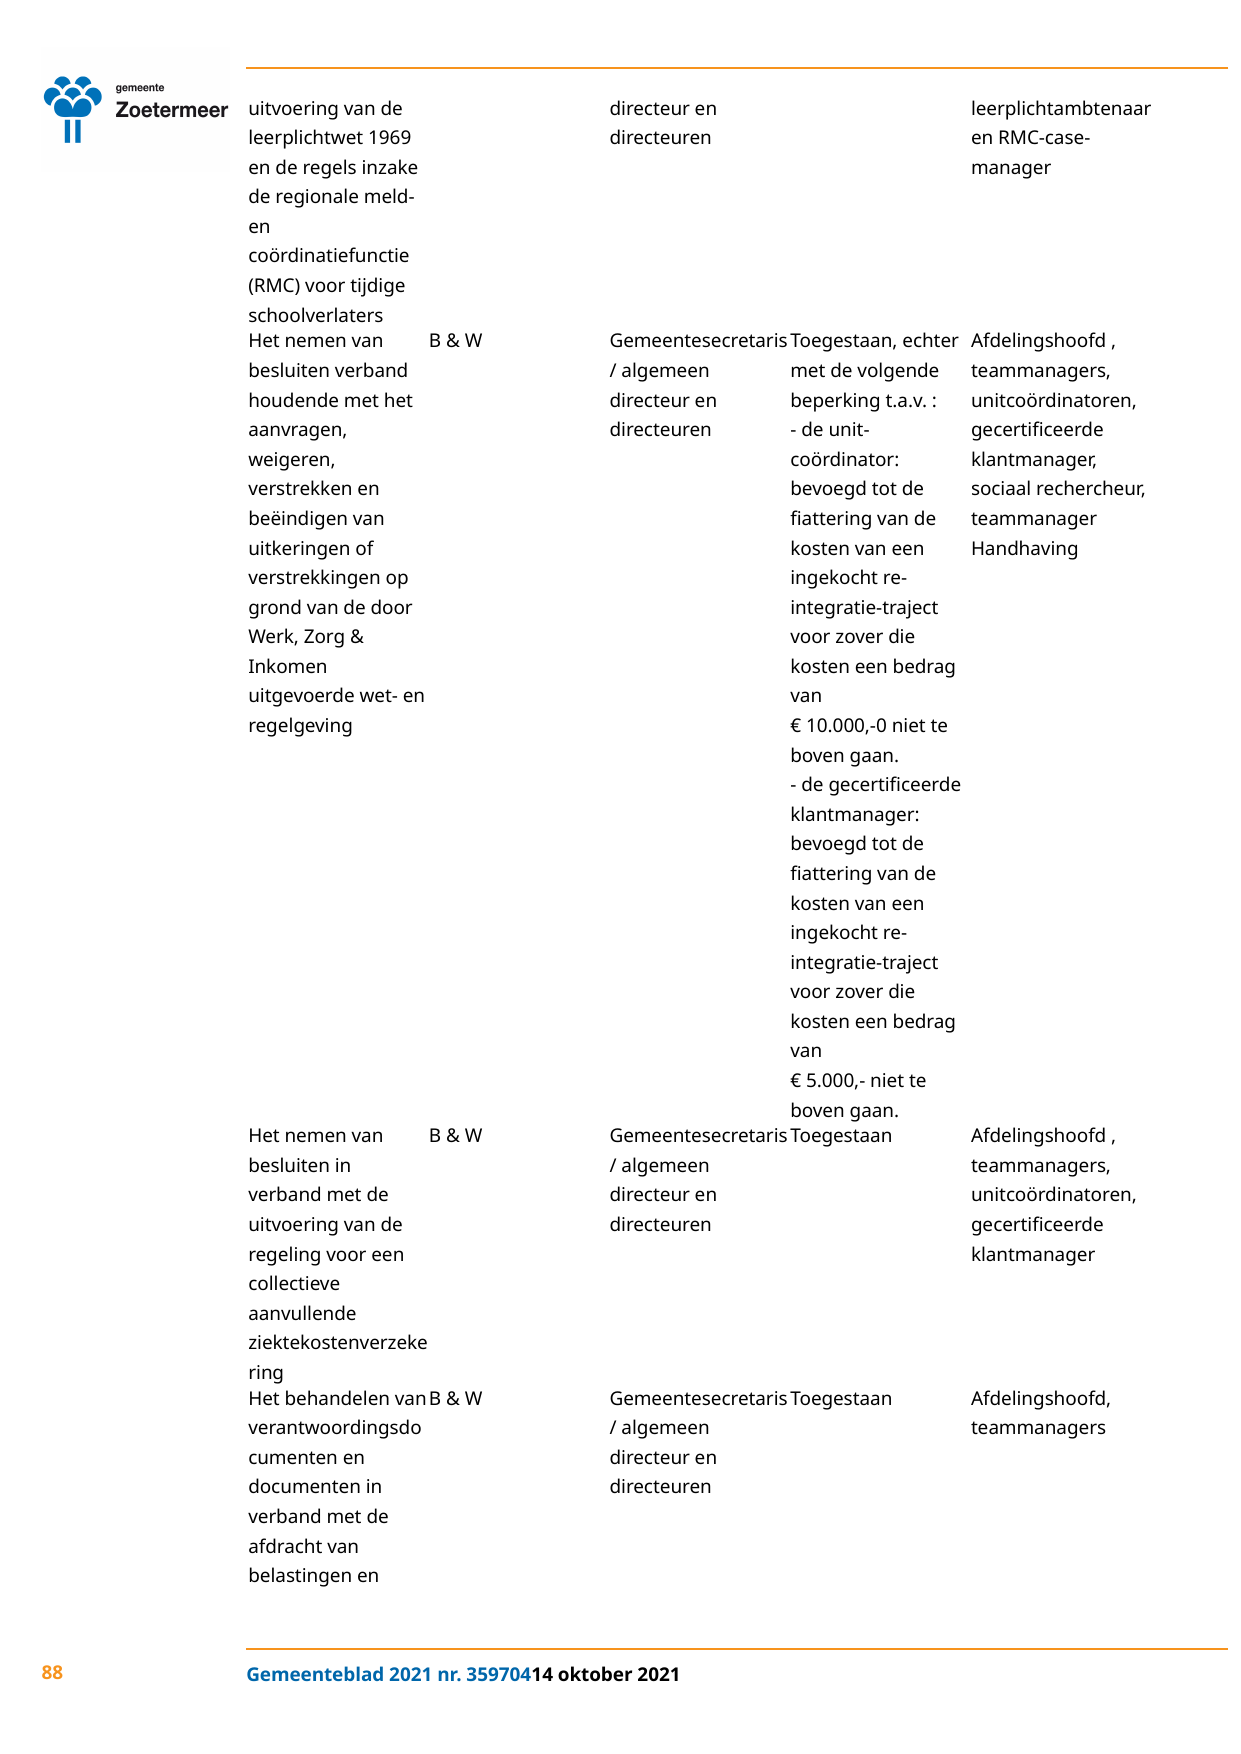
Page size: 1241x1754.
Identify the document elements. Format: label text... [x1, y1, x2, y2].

table_cell [429, 95, 609, 328]
picture [41, 47, 231, 172]
table_cell Toegestaan [790, 1385, 971, 1588]
table_cell Gemeentesecretaris/ algemeen directeur en directeuren [609, 328, 790, 1122]
table_cell leerplichtambtenaar en RMC-case-manager [971, 95, 1152, 328]
table_cell B & W [429, 1123, 609, 1385]
table_cell Afdelingshoofd , teammanagers, unitcoördinatoren, gecertificeerde klantmanager [971, 1123, 1152, 1385]
table_cell Het behandelen van verantwoordingsdocumenten en documenten in verband met de afdracht van belastingen en [248, 1385, 429, 1588]
table_cell B & W [429, 328, 609, 1122]
table_cell B & W [429, 1385, 609, 1588]
table_cell Het nemen van besluiten verband houdende met het aanvragen, weigeren, verstrekken en beëindigen van uitkeringen of verstrekkingen op grond van de door Werk, Zorg & Inkomen uitgevoerde wet- en regelgeving [248, 328, 429, 1122]
table_cell Gemeentesecretaris/ algemeen directeur en directeuren [609, 1123, 790, 1385]
table_cell Toegestaan [790, 1123, 971, 1385]
table_cell directeur en directeuren [609, 95, 790, 328]
table_cell Het nemen van besluiten in verband met de uitvoering van de regeling voor een collectieve aanvullende ziektekostenverzekering [248, 1123, 429, 1385]
table_cell uitvoering van de leerplichtwet 1969 en de regels inzake de regionale meld- en coördinatiefunctie (RMC) voor tijdige schoolverlaters [248, 95, 429, 328]
table_cell Afdelingshoofd, teammanagers [971, 1385, 1152, 1588]
table_cell Gemeentesecretaris/ algemeen directeur en directeuren [609, 1385, 790, 1588]
table_cell [790, 95, 971, 328]
table_cell Afdelingshoofd , teammanagers, unitcoördinatoren, gecertificeerde klantmanager, sociaal rechercheur, teammanager Handhaving [971, 328, 1152, 1122]
table_cell Toegestaan, echter met de volgende beperking t.a.v. : - de unit-coördinator: bevoegd tot de fiattering van de kosten van een ingekocht re-integratie-traject voor zover die kosten een bedrag van € 10.000,-0 niet te boven gaan. - de gecertificeerde klantmanager: bevoegd tot de fiattering van de kosten van een ingekocht re-integratie-traject voor zover die kosten een bedrag van € 5.000,- niet te boven gaan. [790, 328, 971, 1122]
